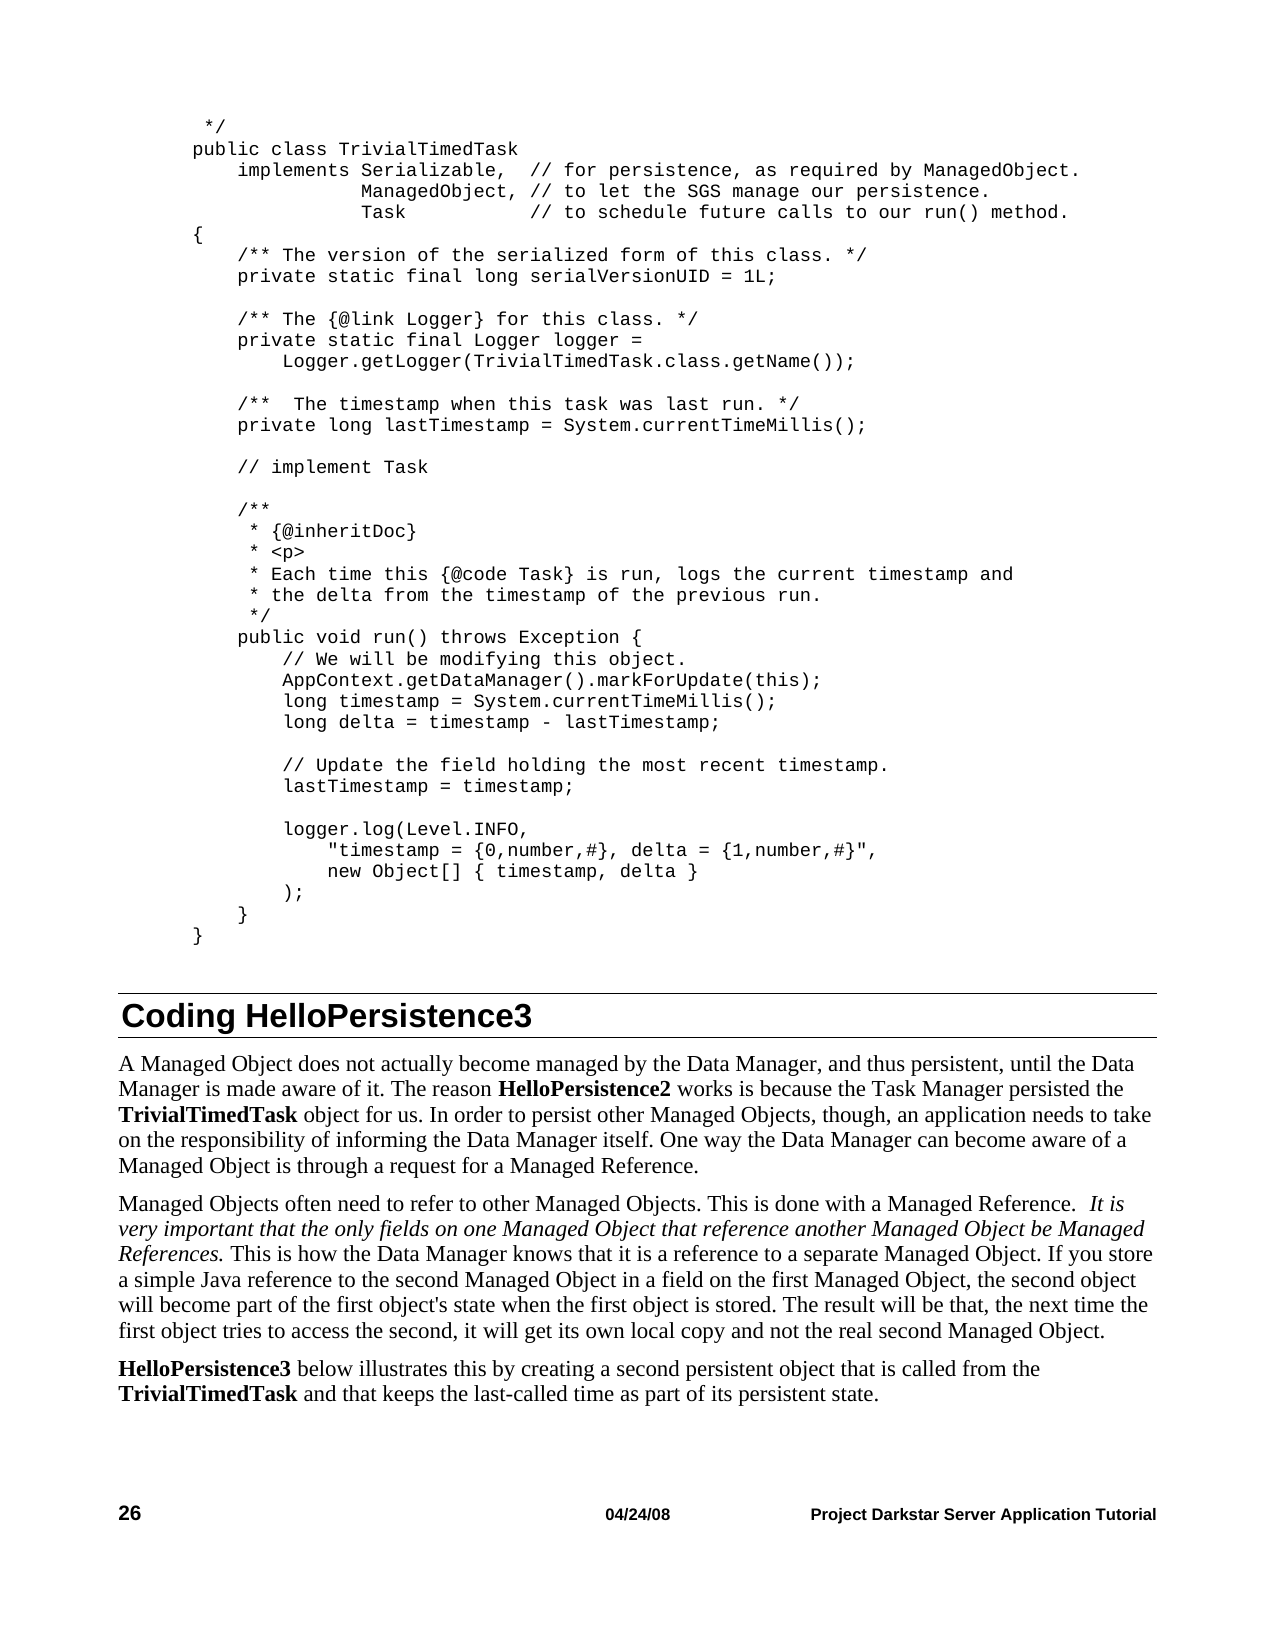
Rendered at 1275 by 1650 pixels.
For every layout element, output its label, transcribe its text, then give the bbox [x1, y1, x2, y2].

text */ [192, 118, 1098, 139]
text private long lastTimestamp = System.currentTimeMillis(); [192, 416, 1098, 437]
text logger.log(Level.INFO, [192, 819, 1098, 841]
text /** The {@link Logger} for this class. */ [192, 309, 1098, 331]
text /** [192, 501, 1098, 522]
text AppContext.getDataManager().markForUpdate(this); [192, 671, 1098, 692]
text public void run() throws Exception { [192, 628, 1098, 649]
text } [192, 926, 1098, 968]
text { [192, 224, 1098, 246]
text ); [192, 883, 1098, 904]
text /** The timestamp when this task was last run. */ [192, 394, 1098, 416]
text */ [192, 607, 1098, 628]
text // Update the field holding the most recent timestamp. [192, 756, 1098, 777]
text lastTimestamp = timestamp; [192, 777, 1098, 798]
text long timestamp = System.currentTimeMillis(); [192, 692, 1098, 713]
text ManagedObject, // to let the SGS manage our persistence. [192, 182, 1098, 203]
text Task // to schedule future calls to our run() method. [192, 203, 1098, 224]
text * {@inheritDoc} [192, 522, 1098, 543]
text "timestamp = {0,number,#}, delta = {1,number,#}", [192, 841, 1098, 862]
text Logger.getLogger(TrivialTimedTask.class.getName()); [192, 352, 1098, 373]
subtitle Coding HelloPersistence3 [118, 994, 1157, 1037]
text // We will be modifying this object. [192, 649, 1098, 671]
text /** The version of the serialized form of this class. */ [192, 246, 1098, 267]
text HelloPersistence3 below illustrates this by creating a second persistent object that is called from the TrivialTimedTask and that keeps the last-called time as part of its persistent state. [118, 1356, 1157, 1406]
text * Each time this {@code Task} is run, logs the current timestamp and [192, 564, 1098, 586]
text A Managed Object does not actually become managed by the Data Manager, and thus persistent, until the Data Manager is made aware of it. The reason HelloPersistence2 works is because the Task Manager persisted the TrivialTimedTask object for us. In order to persist other Managed Objects, though, an application needs to take on the responsibility of informing the Data Manager itself. One way the Data Manager can become aware of a Managed Object is through a request for a Managed Reference. [118, 1051, 1157, 1178]
text // implement Task [192, 458, 1098, 479]
text long delta = timestamp - lastTimestamp; [192, 713, 1098, 734]
text } [192, 904, 1098, 926]
text Managed Objects often need to refer to other Managed Objects. This is done with a Managed Reference. It is very important that the only fields on one Managed Object that reference another Managed Object be Managed References. This is how the Data Manager knows that it is a reference to a separate Managed Object. If you store a simple Java reference to the second Managed Object in a field on the first Managed Object, the second object will become part of the first object's state when the first object is stored. The result will be that, the next time the first object tries to access the second, it will get its own local copy and not the real second Managed Object. [118, 1191, 1157, 1343]
text new Object[] { timestamp, delta } [192, 862, 1098, 883]
text implements Serializable, // for persistence, as required by ManagedObject. [192, 161, 1098, 182]
text private static final long serialVersionUID = 1L; [192, 267, 1098, 288]
text * the delta from the timestamp of the previous run. [192, 586, 1098, 607]
text public class TrivialTimedTask [192, 139, 1098, 161]
text * <p> [192, 543, 1098, 564]
text private static final Logger logger = [192, 331, 1098, 352]
